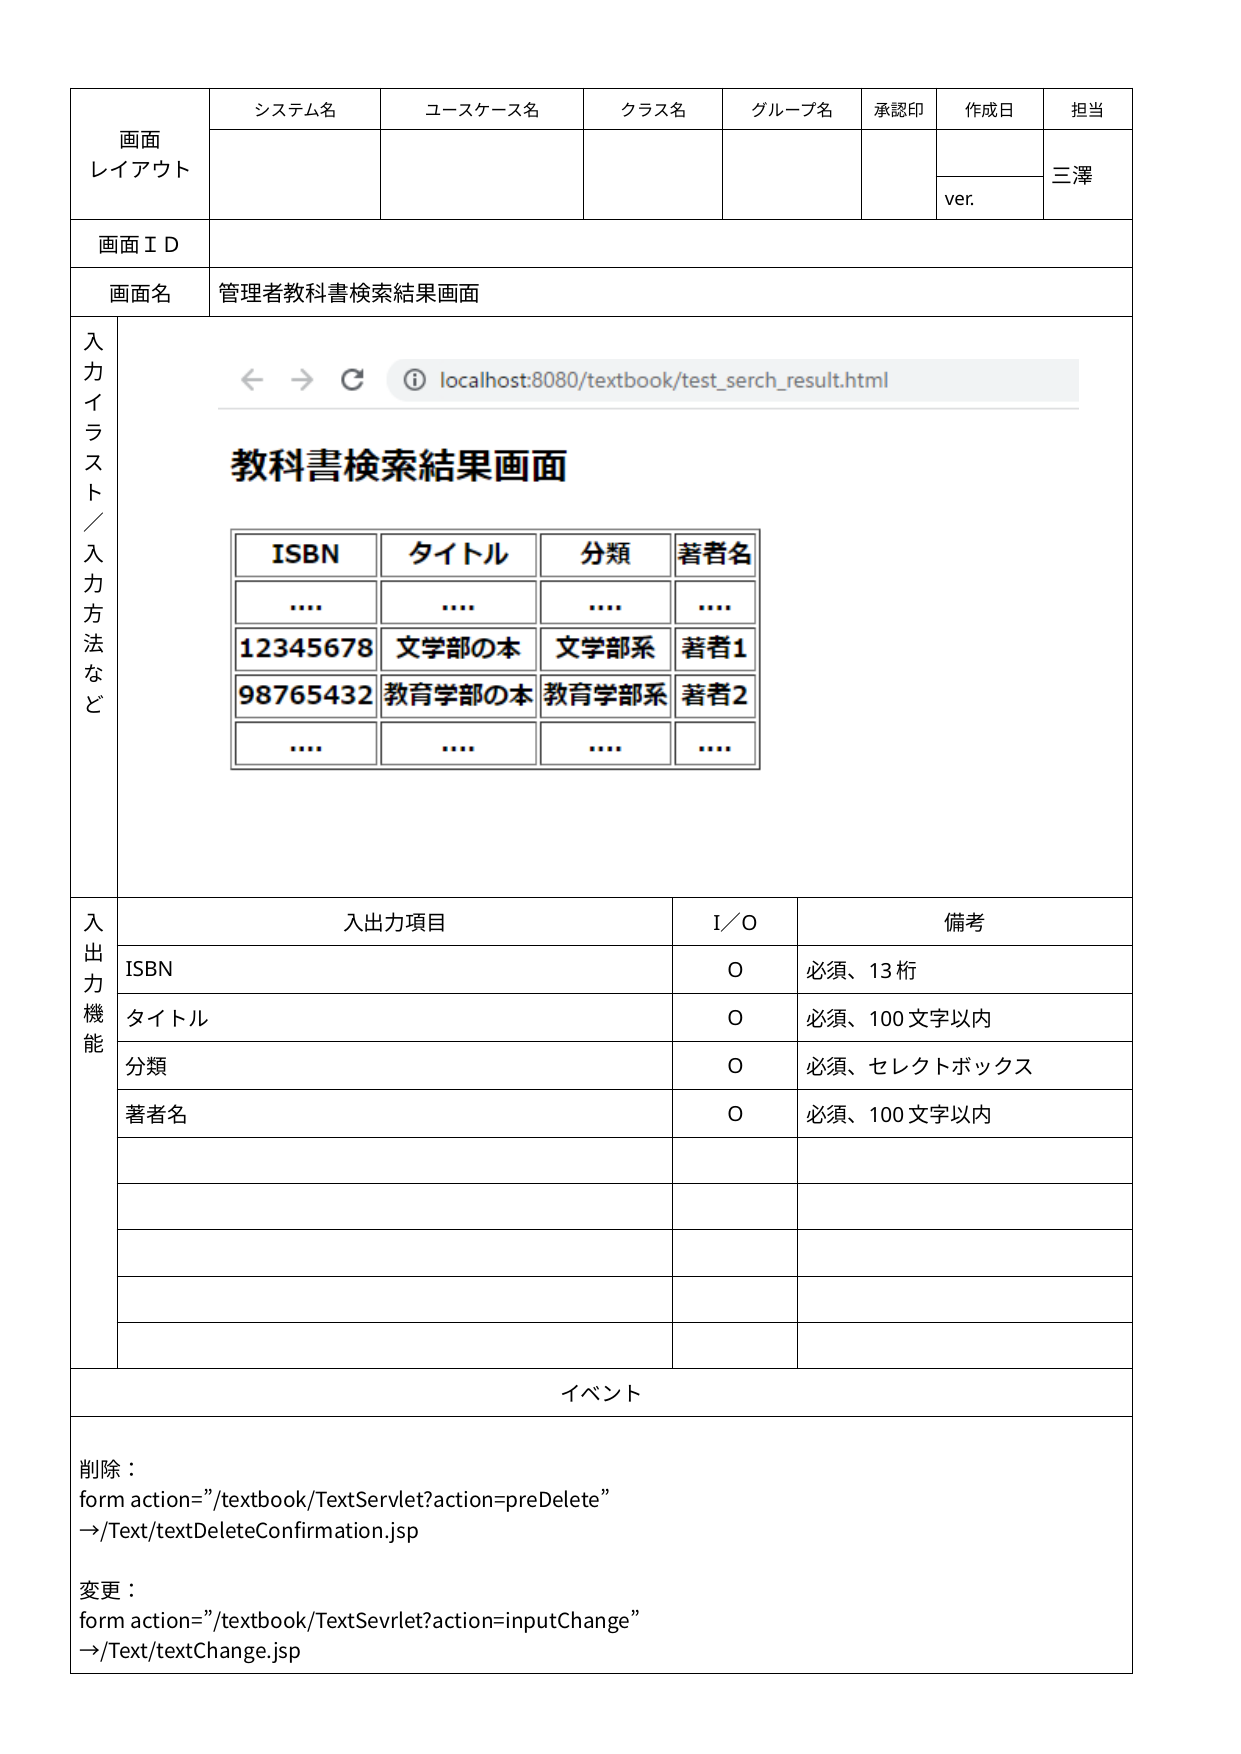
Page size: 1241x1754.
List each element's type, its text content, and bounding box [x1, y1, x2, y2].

table_cell 必須、100文字以内 [798, 994, 1132, 1041]
table_cell [673, 1277, 797, 1322]
table_cell 画面名 [71, 268, 209, 316]
table_cell [862, 130, 936, 219]
table_header 担当 [1044, 89, 1132, 129]
table_cell タイトル [118, 994, 672, 1041]
table_cell O [673, 1090, 797, 1137]
table_header 承認印 [862, 89, 936, 129]
table_cell 必須、13桁 [798, 946, 1132, 993]
table_cell 入出力機能 [71, 898, 117, 1368]
table_cell 必須、100文字以内 [798, 1090, 1132, 1137]
table_cell [798, 1277, 1132, 1322]
table_cell [118, 1184, 672, 1229]
table_cell [673, 1323, 797, 1368]
table_cell 三澤 [1044, 130, 1132, 219]
table_cell [798, 1323, 1132, 1368]
table_cell [798, 1184, 1132, 1229]
table_cell 画面ＩＤ [71, 220, 209, 267]
table_cell 入力イラスト／入力方法など [71, 317, 117, 897]
table_cell [673, 1230, 797, 1276]
table_cell [118, 317, 1132, 897]
table_cell 備考 [798, 898, 1132, 945]
table_cell [210, 220, 1132, 267]
table_cell 分類 [118, 1042, 672, 1089]
picture [218, 359, 1079, 844]
table_cell ver. [937, 177, 1043, 219]
table_header システム名 [210, 89, 380, 129]
table_cell [673, 1138, 797, 1183]
table_cell [118, 1138, 672, 1183]
table_header グループ名 [723, 89, 861, 129]
table_cell [381, 130, 583, 219]
table_cell 管理者教科書検索結果画面 [210, 268, 1132, 316]
table_cell [118, 1230, 672, 1276]
table_header クラス名 [584, 89, 722, 129]
table_cell [118, 1277, 672, 1322]
table_cell O [673, 1042, 797, 1089]
table_cell O [673, 994, 797, 1041]
table_cell [673, 1184, 797, 1229]
table_cell [798, 1138, 1132, 1183]
table_header 作成日 [937, 89, 1043, 129]
table_cell [798, 1230, 1132, 1276]
table_cell 削除： form action=”/textbook/TextServlet?action=preDelete” →/Text/textDeleteConfirmation.jsp 変更： form action=”/textbook/TextSevrlet?action=inputChange” →/Text/textChange.jsp [71, 1417, 1132, 1673]
table_cell 必須、セレクトボックス [798, 1042, 1132, 1089]
table_cell O [673, 946, 797, 993]
table_header 画面 レイアウト [71, 89, 209, 219]
table_cell イベント [71, 1369, 1132, 1416]
table_cell [584, 130, 722, 219]
table_cell [723, 130, 861, 219]
table_cell [937, 130, 1043, 176]
table_cell 入出力項目 [118, 898, 672, 945]
table_cell ISBN [118, 946, 672, 993]
table_header ユースケース名 [381, 89, 583, 129]
table_cell 著者名 [118, 1090, 672, 1137]
table_cell I／O [673, 898, 797, 945]
table_cell [118, 1323, 672, 1368]
table_cell [210, 130, 380, 219]
